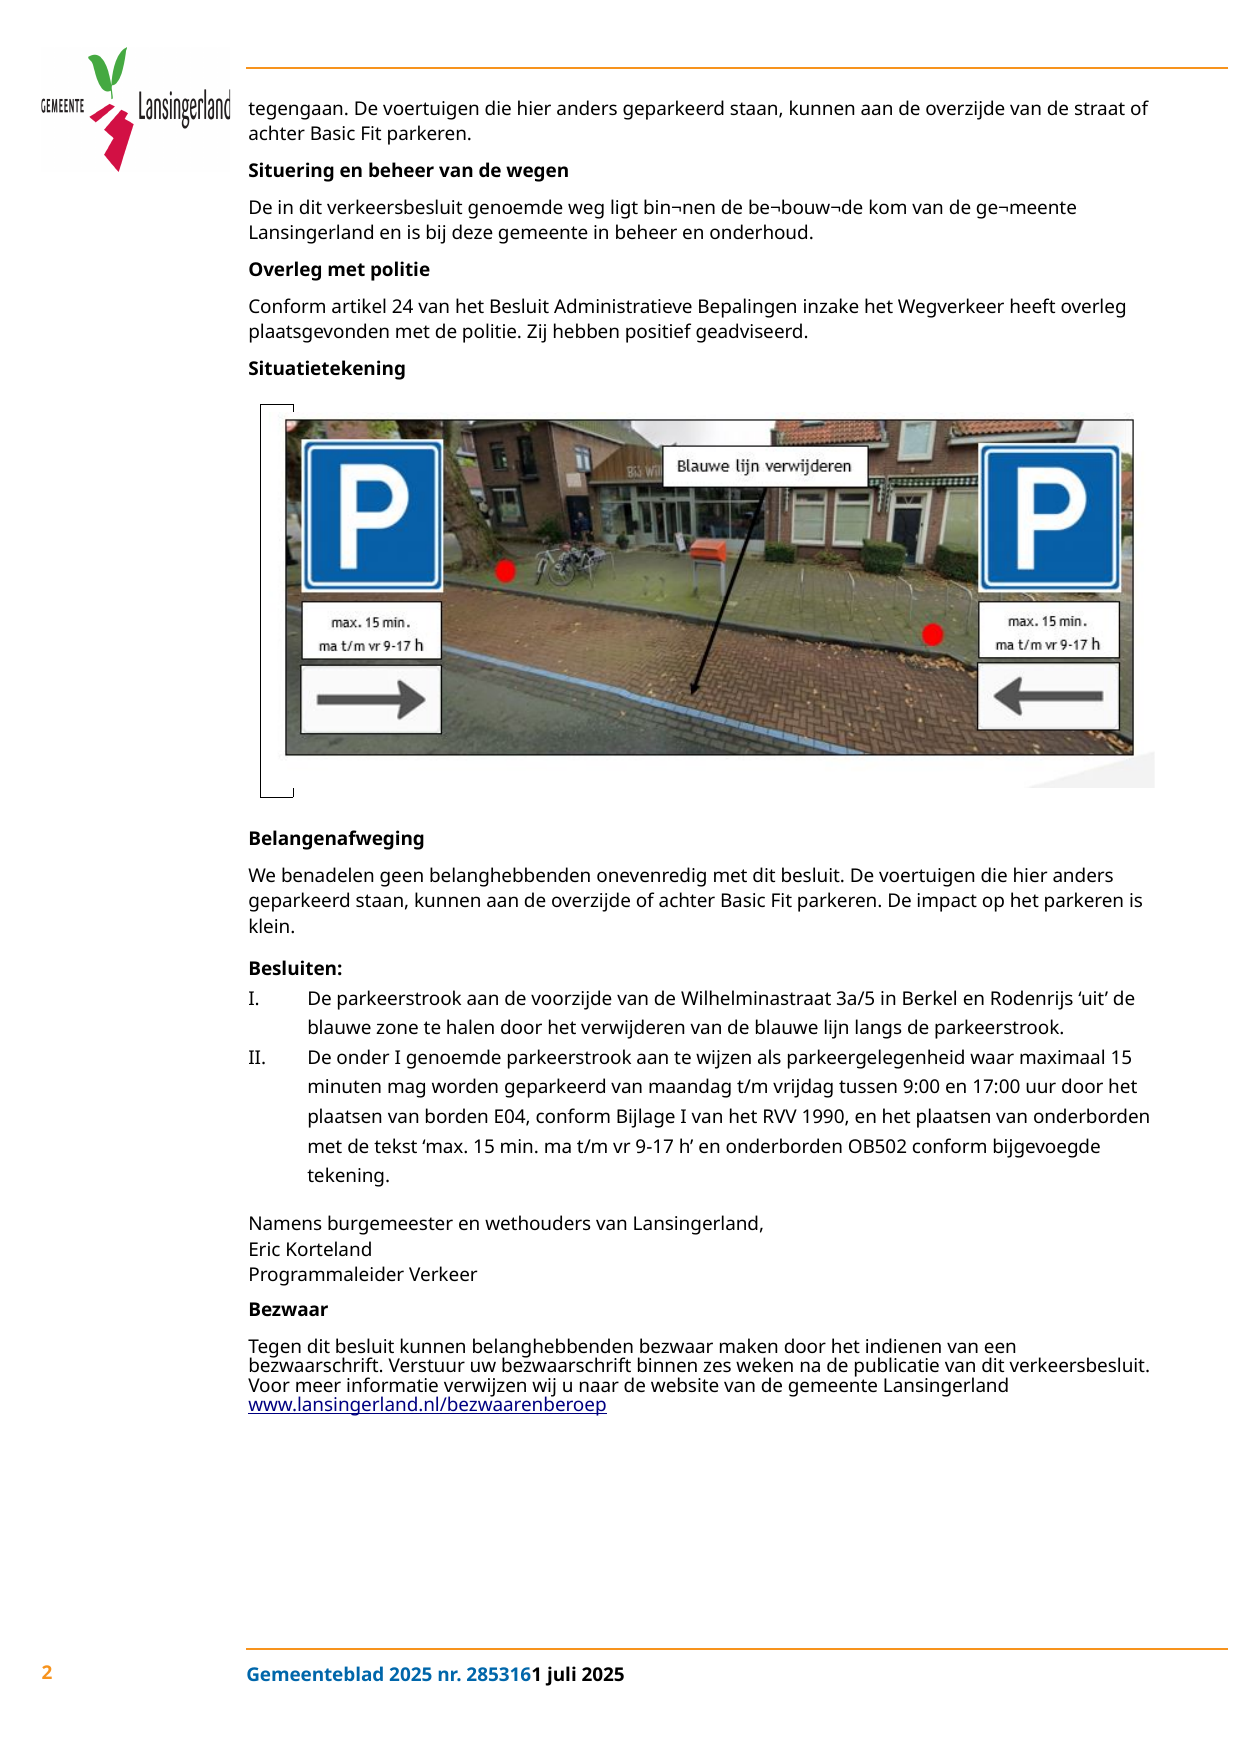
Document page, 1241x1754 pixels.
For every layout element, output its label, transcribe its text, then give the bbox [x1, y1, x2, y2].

text Tegen dit besluit kunnen belanghebbenden bezwaar maken door het indienen van een bezwaarschrift. Verstuur uw bezwaarschrift binnen zes weken na de publicatie van dit verkeersbesluit. Voor meer informatie verwijzen wij u naar de website van de gemeente Lansingerland www.lansingerland.nl/bezwaarenberoep [248, 1338, 1152, 1415]
picture [41, 47, 231, 172]
text Bezwaar [248, 1301, 1152, 1320]
text Programmaleider Verkeer [248, 1262, 1152, 1287]
text Situatietekening [248, 355, 1152, 381]
list De onder I genoemde parkeerstrook aan te wijzen als parkeergelegenheid waar maximaal 15 minuten mag worden geparkeerd van maandag t/m vrijdag tussen 9:00 en 17:00 uur door het plaatsen van borden E04, conform Bijlage I van het RVV 1990, en het plaatsen van onderborden met de tekst ‘max. 15 min. ma t/m vr 9-17 h’ en onderborden OB502 conform bijgevoegde tekening. [248, 1044, 1152, 1188]
text Besluiten: [248, 955, 1152, 981]
picture [268, 412, 1155, 788]
text Belangenafweging [248, 825, 1152, 851]
text Conform artikel 24 van het Besluit Administratieve Bepalingen inzake het Wegverkeer heeft overleg plaatsgevonden met de politie. Zij hebben positief geadviseerd. [248, 293, 1152, 344]
text Overleg met politie [248, 256, 1152, 282]
list De parkeerstrook aan de voorzijde van de Wilhelminastraat 3a/5 in Berkel en Rodenrijs ‘uit’ de blauwe zone te halen door het verwijderen van de blauwe lijn langs de parkeerstrook. [248, 985, 1152, 1040]
text tegengaan. De voertuigen die hier anders geparkeerd staan, kunnen aan de overzijde van de straat of achter Basic Fit parkeren. [248, 95, 1152, 146]
text Situering en beheer van de wegen [248, 157, 1152, 183]
text Namens burgemeester en wethouders van Lansingerland, [248, 1210, 1152, 1236]
text We benadelen geen belanghebbenden onevenredig met dit besluit. De voertuigen die hier anders geparkeerd staan, kunnen aan de overzijde of achter Basic Fit parkeren. De impact op het parkeren is klein. [248, 862, 1152, 939]
text De in dit verkeersbesluit genoemde weg ligt bin¬nen de be¬bouw¬de kom van de ge¬meente Lansingerland en is bij deze gemeente in beheer en onderhoud. [248, 194, 1152, 245]
text Eric Korteland [248, 1236, 1152, 1262]
